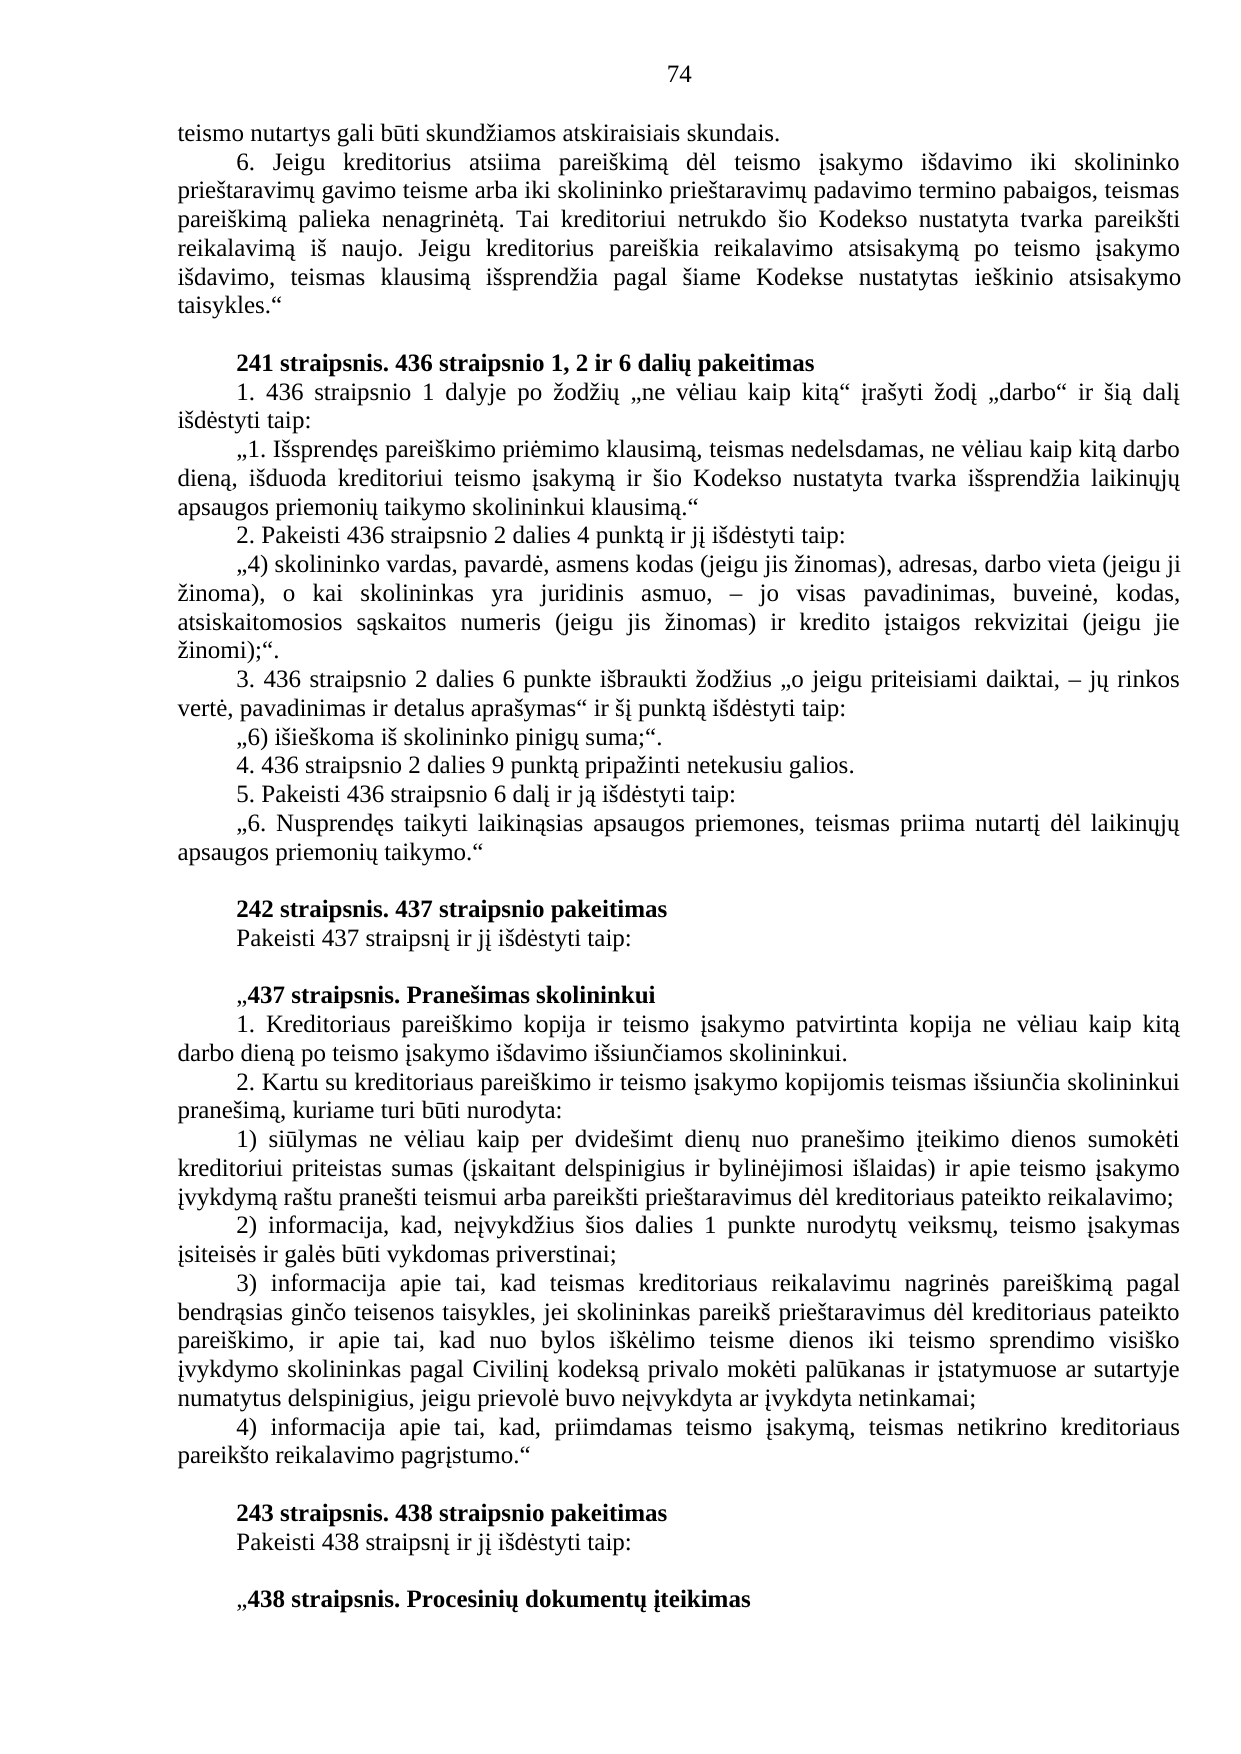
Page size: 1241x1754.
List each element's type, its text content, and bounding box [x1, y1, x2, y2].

text 1. 436 straipsnio 1 dalyje po žodžių „ne vėliau kaip kitą“ įrašyti žodį „darbo“ ir šią dalį išdėstyti taip: [177, 377, 1181, 434]
text 4) informacija apie tai, kad, priimdamas teismo įsakymą, teismas netikrino kreditoriaus pareikšto reikalavimo pagrįstumo.“ [177, 1412, 1181, 1469]
text 1. Kreditoriaus pareiškimo kopija ir teismo įsakymo patvirtinta kopija ne vėliau kaip kitą darbo dieną po teismo įsakymo išdavimo išsiunčiamos skolininkui. [177, 1009, 1181, 1067]
text „438 straipsnis. Procesinių dokumentų įteikimas [177, 1584, 1181, 1613]
text 4. 436 straipsnio 2 dalies 9 punktą pripažinti netekusiu galios. [177, 751, 1181, 779]
text Pakeisti 437 straipsnį ir jį išdėstyti taip: [177, 923, 1181, 952]
text 241 straipsnis. 436 straipsnio 1, 2 ir 6 dalių pakeitimas [177, 348, 1181, 377]
text 5. Pakeisti 436 straipsnio 6 dalį ir ją išdėstyti taip: [177, 779, 1181, 808]
text 2) informacija, kad, neįvykdžius šios dalies 1 punkte nurodytų veiksmų, teismo įsakymas įsiteisės ir galės būti vykdomas priverstinai; [177, 1211, 1181, 1268]
text „6) išieškoma iš skolininko pinigų suma;“. [177, 722, 1181, 751]
text teismo nutartys gali būti skundžiamos atskiraisiais skundais. [177, 118, 1181, 147]
text „1. Išsprendęs pareiškimo priėmimo klausimą, teismas nedelsdamas, ne vėliau kaip kitą darbo dieną, išduoda kreditoriui teismo įsakymą ir šio Kodekso nustatyta tvarka išsprendžia laikinųjų apsaugos priemonių taikymo skolininkui klausimą.“ [177, 434, 1181, 521]
text „4) skolininko vardas, pavardė, asmens kodas (jeigu jis žinomas), adresas, darbo vieta (jeigu ji žinoma), o kai skolininkas yra juridinis asmuo, – jo visas pavadinimas, buveinė, kodas, atsiskaitomosios sąskaitos numeris (jeigu jis žinomas) ir kredito įstaigos rekvizitai (jeigu jie žinomi);“. [177, 549, 1181, 664]
text Pakeisti 438 straipsnį ir jį išdėstyti taip: [177, 1527, 1181, 1556]
text „437 straipsnis. Pranešimas skolininkui [177, 981, 1181, 1009]
text 243 straipsnis. 438 straipsnio pakeitimas [177, 1498, 1181, 1527]
text 242 straipsnis. 437 straipsnio pakeitimas [177, 894, 1181, 923]
text 2. Pakeisti 436 straipsnio 2 dalies 4 punktą ir jį išdėstyti taip: [177, 521, 1181, 549]
text 1) siūlymas ne vėliau kaip per dvidešimt dienų nuo pranešimo įteikimo dienos sumokėti kreditoriui priteistas sumas (įskaitant delspinigius ir bylinėjimosi išlaidas) ir apie teismo įsakymo įvykdymą raštu pranešti teismui arba pareikšti prieštaravimus dėl kreditoriaus pateikto reikalavimo; [177, 1124, 1181, 1211]
text 3. 436 straipsnio 2 dalies 6 punkte išbraukti žodžius „o jeigu priteisiami daiktai, – jų rinkos vertė, pavadinimas ir detalus aprašymas“ ir šį punktą išdėstyti taip: [177, 664, 1181, 722]
text „6. Nusprendęs taikyti laikinąsias apsaugos priemones, teismas priima nutartį dėl laikinųjų apsaugos priemonių taikymo.“ [177, 808, 1181, 866]
text 2. Kartu su kreditoriaus pareiškimo ir teismo įsakymo kopijomis teismas išsiunčia skolininkui pranešimą, kuriame turi būti nurodyta: [177, 1067, 1181, 1124]
text 6. Jeigu kreditorius atsiima pareiškimą dėl teismo įsakymo išdavimo iki skolininko prieštaravimų gavimo teisme arba iki skolininko prieštaravimų padavimo termino pabaigos, teismas pareiškimą palieka nenagrinėtą. Tai kreditoriui netrukdo šio Kodekso nustatyta tvarka pareikšti reikalavimą iš naujo. Jeigu kreditorius pareiškia reikalavimo atsisakymą po teismo įsakymo išdavimo, teismas klausimą išsprendžia pagal šiame Kodekse nustatytas ieškinio atsisakymo taisykles.“ [177, 147, 1181, 319]
text 3) informacija apie tai, kad teismas kreditoriaus reikalavimu nagrinės pareiškimą pagal bendrąsias ginčo teisenos taisykles, jei skolininkas pareikš prieštaravimus dėl kreditoriaus pateikto pareiškimo, ir apie tai, kad nuo bylos iškėlimo teisme dienos iki teismo sprendimo visiško įvykdymo skolininkas pagal Civilinį kodeksą privalo mokėti palūkanas ir įstatymuose ar sutartyje numatytus delspinigius, jeigu prievolė buvo neįvykdyta ar įvykdyta netinkamai; [177, 1268, 1181, 1412]
